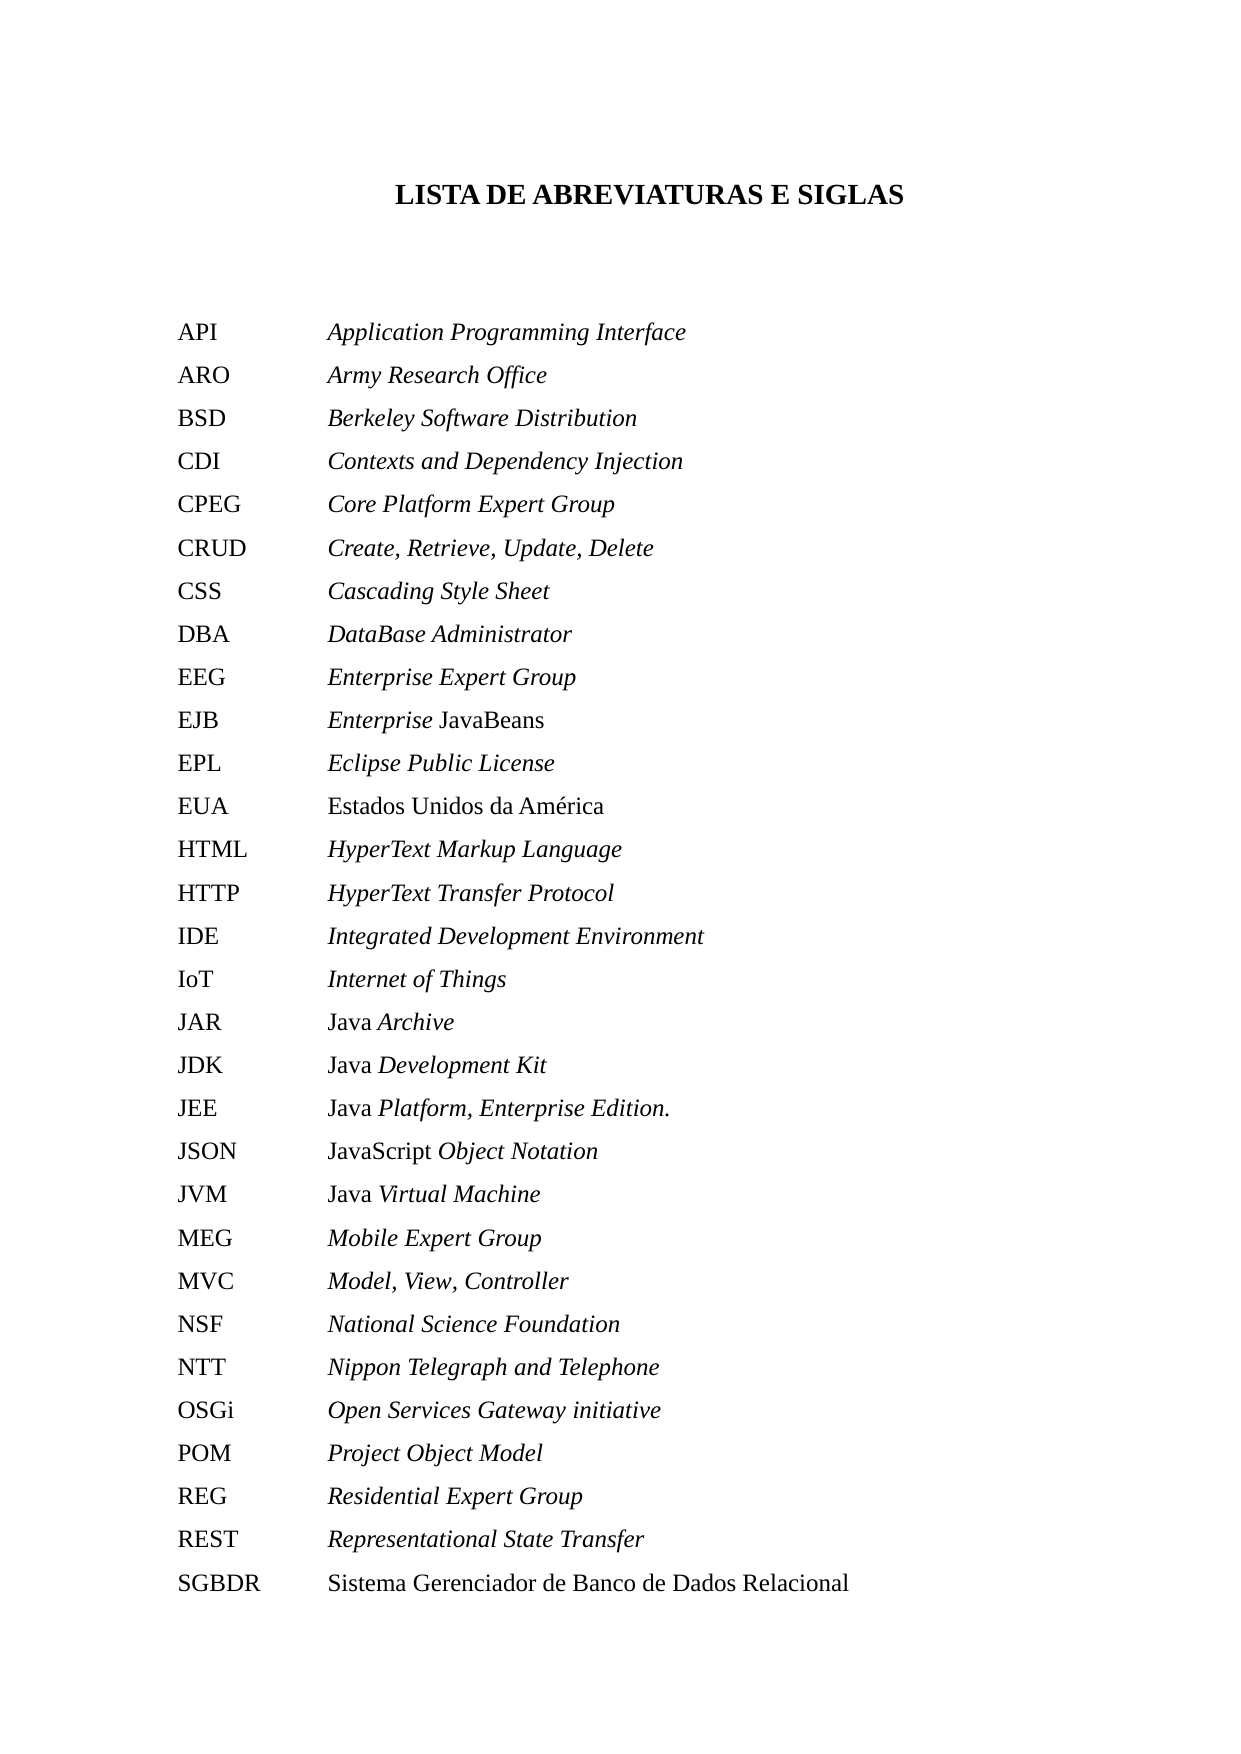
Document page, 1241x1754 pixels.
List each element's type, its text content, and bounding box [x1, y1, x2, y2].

text CPEG Core Platform Expert Group [177, 489, 1122, 518]
text DBA DataBase Administrator [177, 619, 1122, 648]
text EEG Enterprise Expert Group [177, 662, 1122, 691]
text IDE Integrated Development Environment [177, 921, 1122, 949]
text CRUD Create, Retrieve, Update, Delete [177, 533, 1122, 561]
text JEE Java Platform, Enterprise Edition. [177, 1093, 1122, 1122]
text JSON JavaScript Object Notation [177, 1136, 1122, 1165]
text JDK Java Development Kit [177, 1050, 1122, 1079]
text IoT Internet of Things [177, 964, 1122, 993]
text HTTP HyperText Transfer Protocol [177, 878, 1122, 906]
text CDI Contexts and Dependency Injection [177, 446, 1122, 475]
text JAR Java Archive [177, 1007, 1122, 1036]
text JVM Java Virtual Machine [177, 1179, 1122, 1208]
text MEG Mobile Expert Group [177, 1223, 1122, 1251]
text SGBDR Sistema Gerenciador de Banco de Dados Relacional [177, 1568, 1122, 1596]
text EPL Eclipse Public License [177, 748, 1122, 777]
text POM Project Object Model [177, 1438, 1122, 1467]
list Lista de abreviaturas e siglas [177, 177, 1122, 211]
text EJB Enterprise JavaBeans [177, 705, 1122, 734]
text NTT Nippon Telegraph and Telephone [177, 1352, 1122, 1381]
text REST Representational State Transfer [177, 1524, 1122, 1553]
text CSS Cascading Style Sheet [177, 576, 1122, 604]
text NSF National Science Foundation [177, 1309, 1122, 1338]
text HTML HyperText Markup Language [177, 834, 1122, 863]
text API Application Programming Interface [177, 317, 1122, 346]
text EUA Estados Unidos da América [177, 791, 1122, 820]
text BSD Berkeley Software Distribution [177, 403, 1122, 432]
text MVC Model, View, Controller [177, 1266, 1122, 1294]
text OSGi Open Services Gateway initiative [177, 1395, 1122, 1424]
text ARO Army Research Office [177, 360, 1122, 389]
text REG Residential Expert Group [177, 1481, 1122, 1510]
